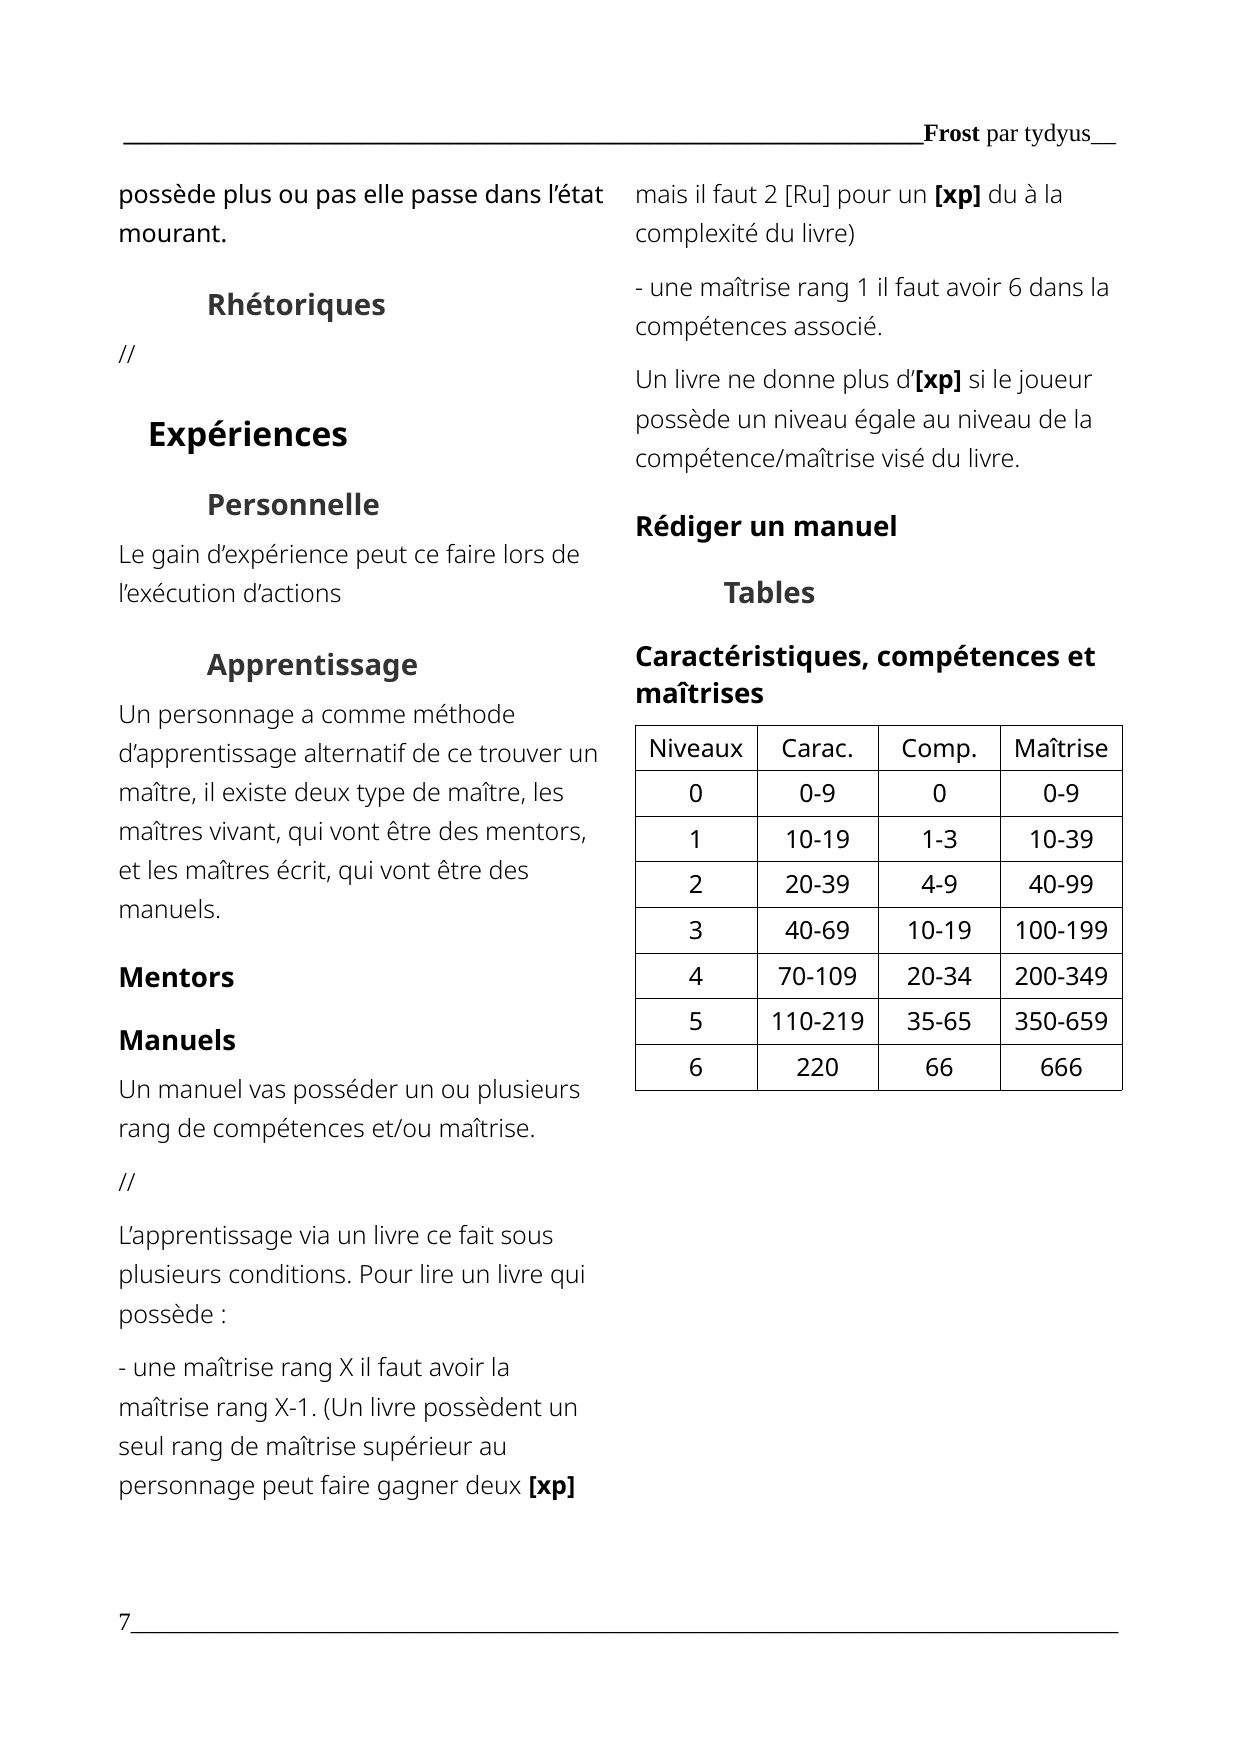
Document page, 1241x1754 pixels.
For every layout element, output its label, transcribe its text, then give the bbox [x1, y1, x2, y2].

table_cell 4 [636, 954, 757, 998]
text - une maîtrise rang 1 il faut avoir 6 dans la compétences associé. [635, 269, 1122, 342]
table_cell 0-9 [1001, 771, 1122, 816]
table_cell 3 [636, 908, 757, 953]
table_cell 10-19 [879, 908, 1000, 953]
text // [118, 1164, 605, 1198]
table_cell 4-9 [879, 862, 1000, 907]
table_cell 20-39 [758, 862, 878, 907]
table_cell 0 [879, 771, 1000, 816]
table_cell 10-19 [758, 817, 878, 861]
text mais il faut 2 [Ru] pour un [xp] du à la complexité du livre) [635, 176, 1122, 249]
table_header Maîtrise [1001, 726, 1122, 770]
subtitle Expériences [148, 411, 605, 457]
subtitle Caractéristiques, compétences et maîtrises [635, 637, 1122, 712]
table_cell 10-39 [1001, 817, 1122, 861]
table_cell 2 [636, 862, 757, 907]
text Un livre ne donne plus d’[xp] si le joueur possède un niveau égale au niveau de la compétence/maîtrise visé du livre. [635, 362, 1122, 474]
text - une maîtrise rang X il faut avoir la maîtrise rang X-1. (Un livre possèdent un seul rang de maîtrise supérieur au personnage peut faire gagner deux [xp] [118, 1350, 605, 1502]
table_cell 110-219 [758, 999, 878, 1044]
table_cell 40-99 [1001, 862, 1122, 907]
text // [118, 336, 605, 370]
table_cell 70-109 [758, 954, 878, 998]
subtitle Tables [723, 572, 1122, 612]
text Un manuel vas posséder un ou plusieurs rang de compétences et/ou maîtrise. [118, 1071, 605, 1144]
table_cell 0-9 [758, 771, 878, 816]
table_cell 20-34 [879, 954, 1000, 998]
text Le gain d’expérience peut ce faire lors de l’exécution d’actions [118, 536, 605, 609]
table_header Comp. [879, 726, 1000, 770]
table_cell 220 [758, 1045, 878, 1089]
subtitle Personnelle [207, 484, 605, 524]
table_cell 1 [636, 817, 757, 861]
table_cell 66 [879, 1045, 1000, 1089]
table_cell 0 [636, 771, 757, 816]
table_cell 350-659 [1001, 999, 1122, 1044]
text L’apprentissage via un livre ce fait sous plusieurs conditions. Pour lire un livre qui possède : [118, 1218, 605, 1330]
subtitle Rédiger un manuel [635, 507, 1122, 544]
table_cell 5 [636, 999, 757, 1044]
table_header Carac. [758, 726, 878, 770]
table_cell 40-69 [758, 908, 878, 953]
subtitle Apprentissage [207, 644, 605, 684]
text Un personnage a comme méthode d’apprentissage alternatif de ce trouver un maître, il existe deux type de maître, les maîtres vivant, qui vont être des mentors, et les maîtres écrit, qui vont être des manuels. [118, 696, 605, 926]
subtitle Mentors [118, 958, 605, 996]
table_cell 100-199 [1001, 908, 1122, 953]
table_cell 1-3 [879, 817, 1000, 861]
table_cell 35-65 [879, 999, 1000, 1044]
table_cell 6 [636, 1045, 757, 1089]
text possède plus ou pas elle passe dans l’état mourant. [118, 176, 605, 249]
subtitle Rhétoriques [207, 284, 605, 324]
table_header Niveaux [636, 726, 757, 770]
subtitle Manuels [118, 1021, 605, 1059]
table_cell 200-349 [1001, 954, 1122, 998]
table_cell 666 [1001, 1045, 1122, 1089]
